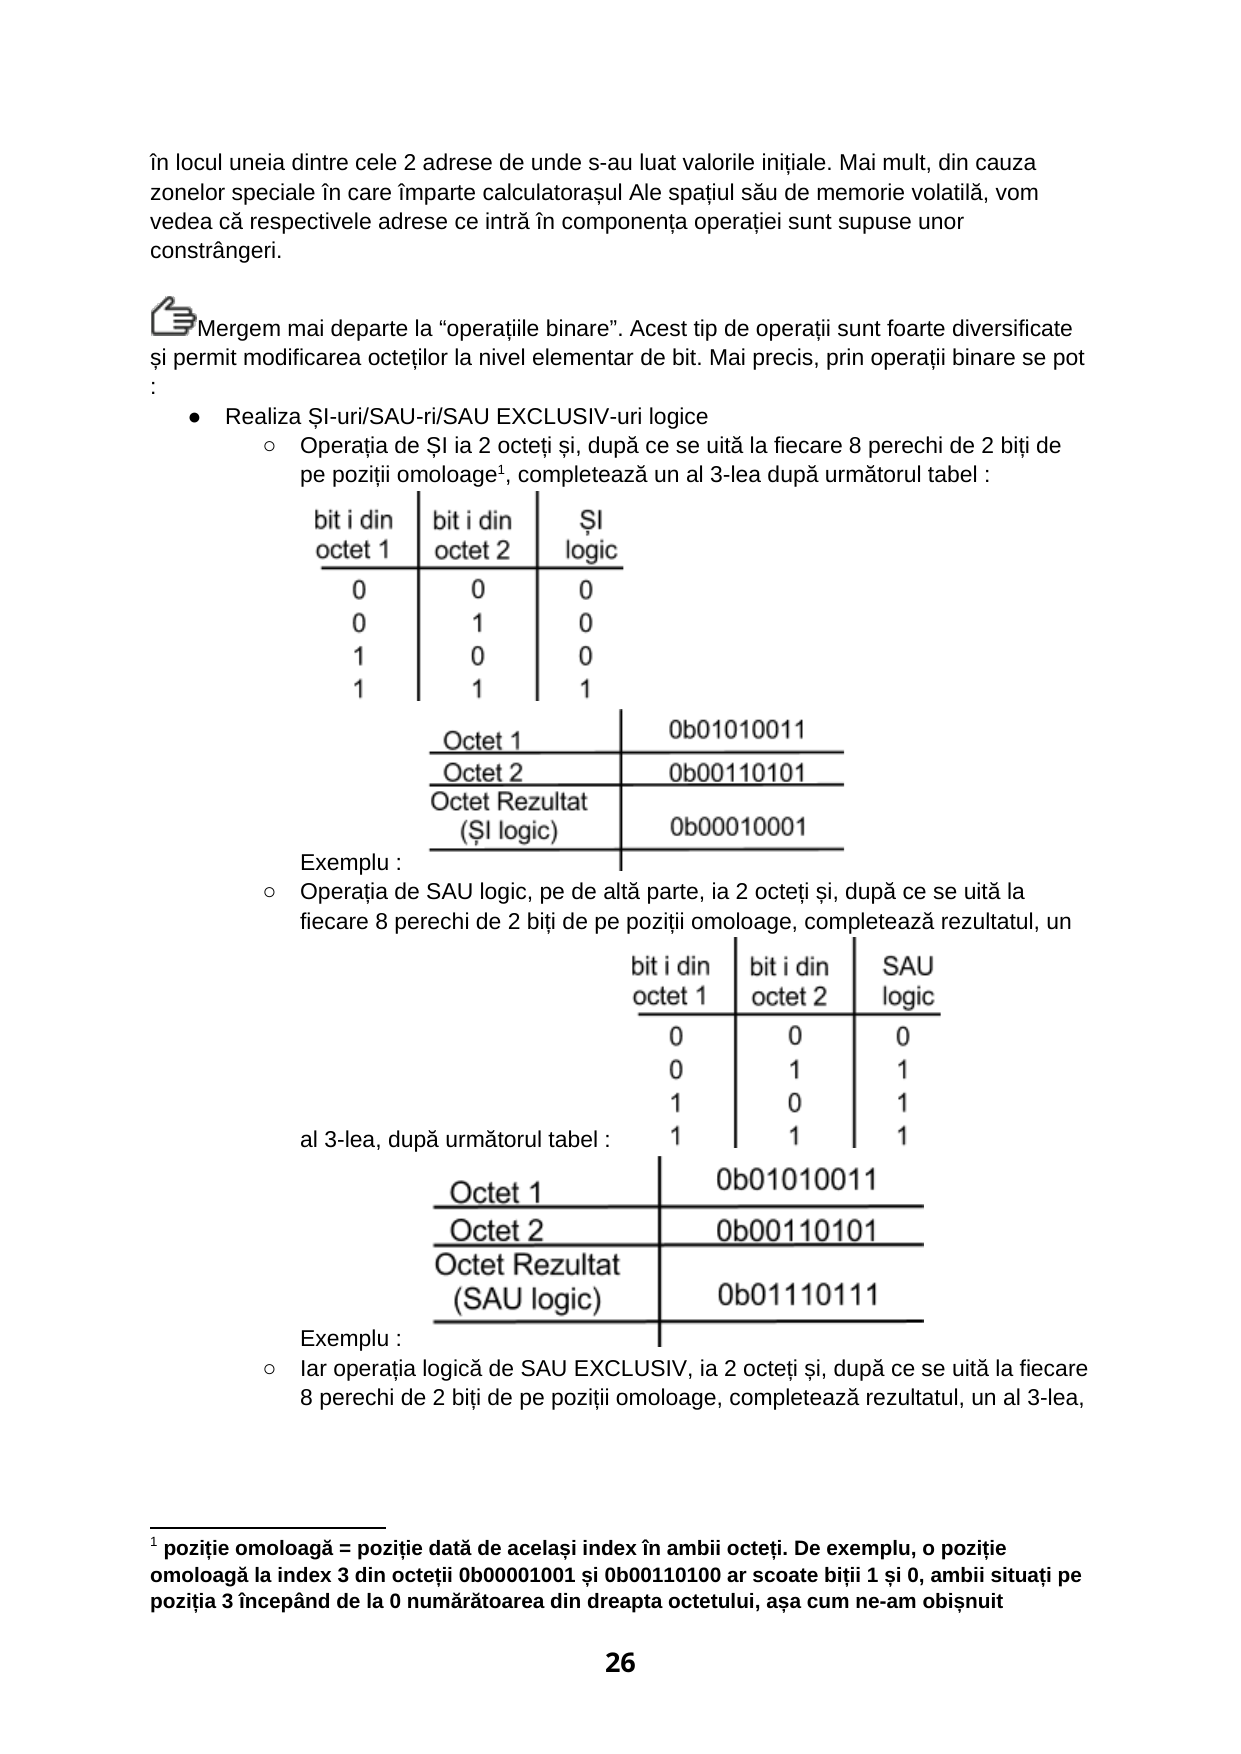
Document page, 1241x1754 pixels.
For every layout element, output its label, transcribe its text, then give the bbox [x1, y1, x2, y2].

text în locul uneia dintre cele 2 adrese de unde s-au luat valorile inițiale. Mai mult, din cauza zonelor speciale în care împarte calculatorașul Ale spațiul său de memorie volatilă, vom vedea că respectivele adrese ce intră în componența operației sunt supuse unor constrângeri. [150, 150, 1090, 264]
picture [408, 709, 845, 871]
list poziție omoloagă = poziție dată de același index în ambii octeți. De exemplu, o poziție omoloagă la index 3 din octeții 0b00001001 și 0b00110100 ar scoate biții 1 și 0, ambii situați pe poziția 3 începând de la 0 numărătoarea din dreapta octetului, așa cum ne-am obișnuit [150, 1534, 1090, 1613]
list Iar operația logică de SAU EXCLUSIV, ia 2 octeți și, după ce se uită la fiecare 8 perechi de 2 biți de pe poziții omoloage, completează rezultatul, un al 3-lea, [262, 1355, 1090, 1410]
list Operația de SAU logic, pe de altă parte, ia 2 octeți și, după ce se uită la fiecare 8 perechi de 2 biți de pe poziții omoloage, completează rezultatul, un al 3-lea, după următorul tabel : Exemplu : [262, 879, 1090, 1352]
picture [300, 491, 624, 701]
picture [408, 1156, 924, 1347]
picture [150, 296, 197, 336]
list Operația de ȘI ia 2 octeți și, după ce se uită la fiecare 8 perechi de 2 biți de pe poziții omoloage, completează un al 3-lea după următorul tabel : Exemplu : [262, 433, 1090, 875]
text Mergem mai departe la “operațiile binare”. Acest tip de operații sunt foarte diversificate și permit modificarea octeților la nivel elementar de bit. Mai precis, prin operații binare se pot : [150, 297, 1090, 399]
list Realiza ȘI-uri/SAU-ri/SAU EXCLUSIV-uri logice [187, 403, 1090, 429]
picture [617, 937, 941, 1148]
